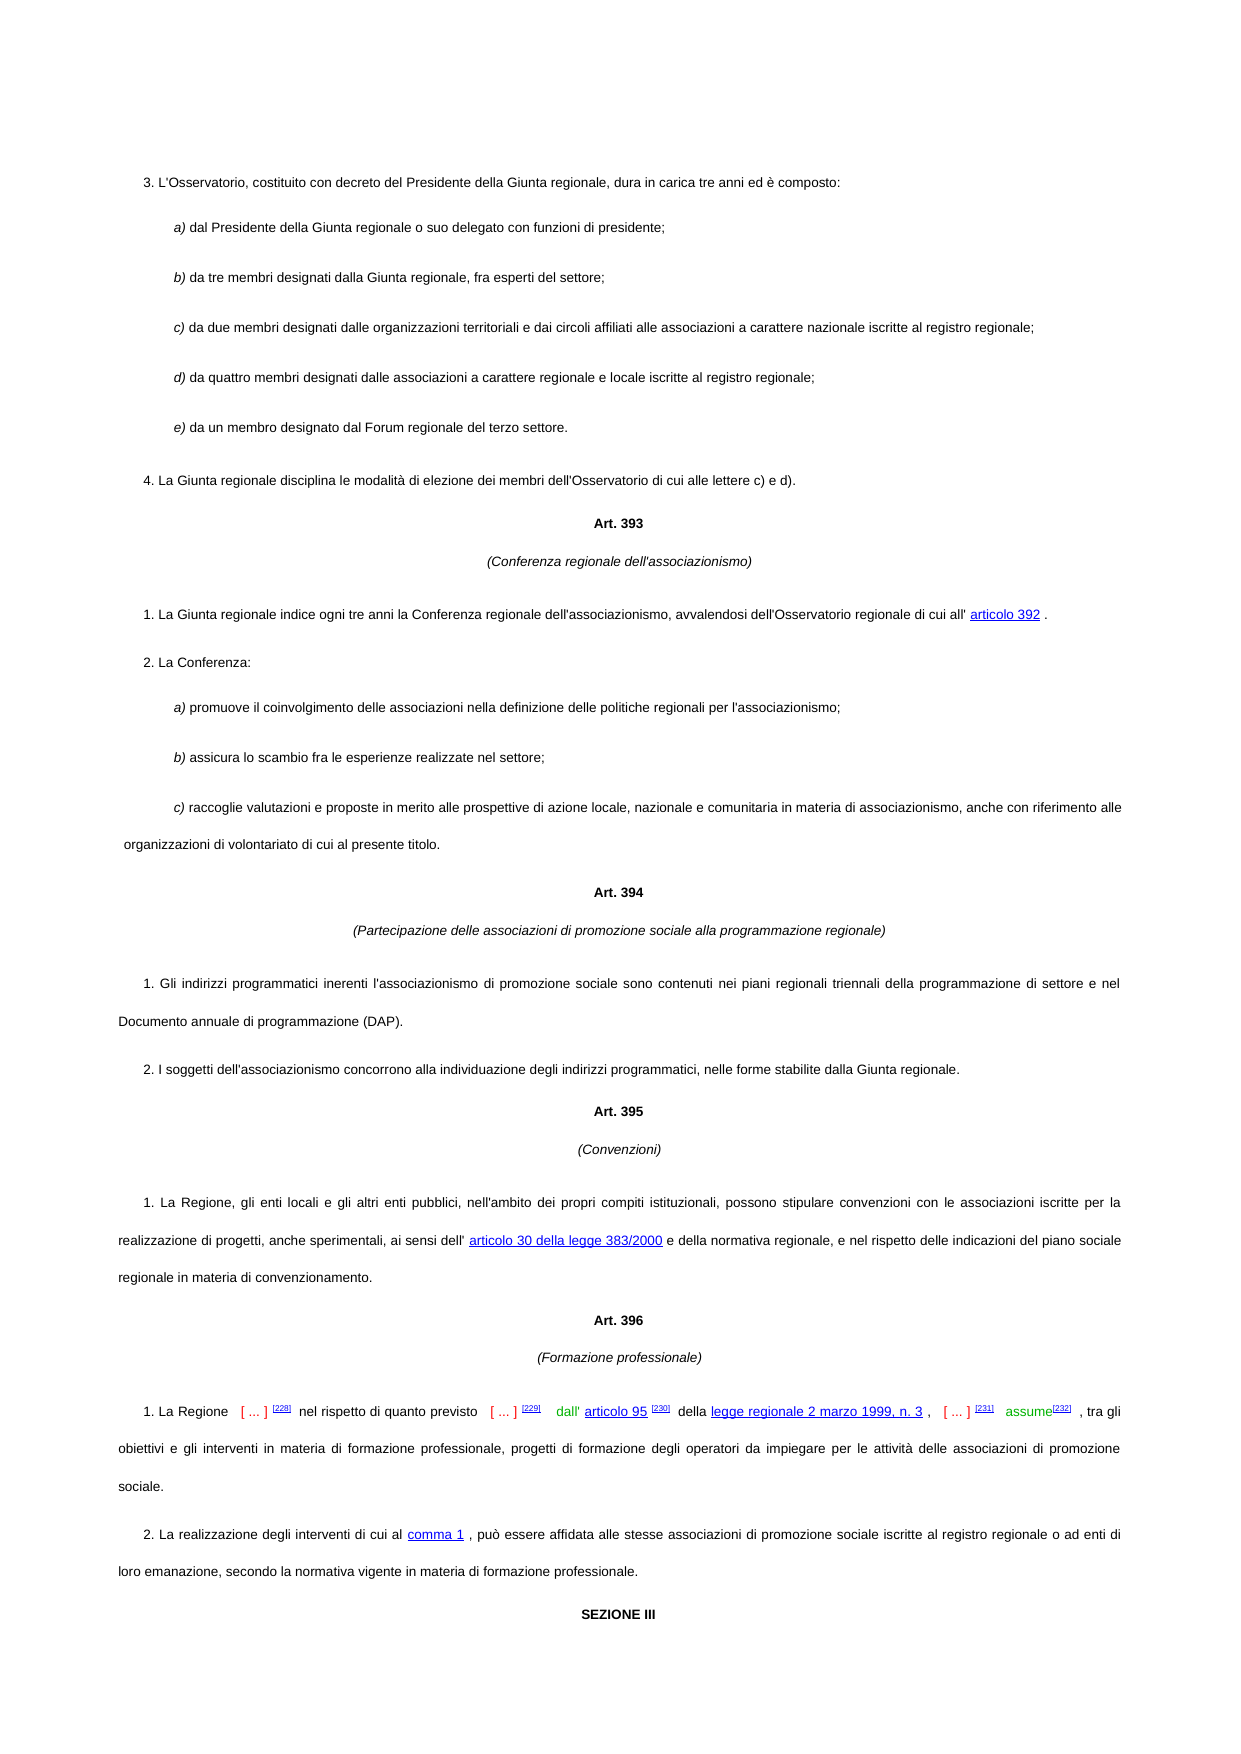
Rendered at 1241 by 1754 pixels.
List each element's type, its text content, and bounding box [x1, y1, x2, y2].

table_header 3. L'Osservatorio, costituito con decreto del Presidente della Giunta regionale, dura in carica tre anni ed è composto: a) dal Presidente della Giunta regionale o suo delegato con funzioni di presidente; b) da tre membri designati dalla Giunta regionale, fra esperti del settore; c) da due membri designati dalle organizzazioni territoriali e dai circoli affiliati alle associazioni a carattere nazionale iscritte al registro regionale; d) da quattro membri designati dalle associazioni a carattere regionale e locale iscritte al registro regionale; e) da un membro designato dal Forum regionale del terzo settore. 4. La Giunta regionale disciplina le modalità di elezione dei membri dell'Osservatorio di cui alle lettere c) e d). Art. 393 (Conferenza regionale dell'associazionismo) 1. La Giunta regionale indice ogni tre anni la Conferenza regionale dell'associazionismo, avvalendosi dell'Osservatorio regionale di cui all' articolo 392 . 2. La Conferenza: a) promuove il coinvolgimento delle associazioni nella definizione delle politiche regionali per l'associazionismo; b) assicura lo scambio fra le esperienze realizzate nel settore; c) raccoglie valutazioni e proposte in merito alle prospettive di azione locale, nazionale e comunitaria in materia di associazionismo, anche con riferimento alle organizzazioni di volontariato di cui al presente titolo. Art. 394 (Partecipazione delle associazioni di promozione sociale alla programmazione regionale) 1. Gli indirizzi programmatici inerenti l'associazionismo di promozione sociale sono contenuti nei piani regionali triennali della programmazione di settore e nel Documento annuale di programmazione (DAP). 2. I soggetti dell'associazionismo concorrono alla individuazione degli indirizzi programmatici, nelle forme stabilite dalla Giunta regionale. Art. 395 (Convenzioni) 1. La Regione, gli enti locali e gli altri enti pubblici, nell'ambito dei propri compiti istituzionali, possono stipulare convenzioni con le associazioni iscritte per la realizzazione di progetti, anche sperimentali, ai sensi dell' articolo 30 della legge 383/2000 e della normativa regionale, e nel rispetto delle indicazioni del piano sociale regionale in materia di convenzionamento. Art. 396 (Formazione professionale) 1. La Regione [ ... ] [228] nel rispetto di quanto previsto [ ... ] [229] dall' articolo 95 [230] della legge regionale 2 marzo 1999, n. 3 , [ ... ] [231] assume[232] , tra gli obiettivi e gli interventi in materia di formazione professionale, progetti di formazione degli operatori da impiegare per le attività delle associazioni di promozione sociale. 2. La realizzazione degli interventi di cui al comma 1 , può essere affidata alle stesse associazioni di promozione sociale iscritte al registro regionale o ad enti di loro emanazione, secondo la normativa vigente in materia di formazione professionale. SEZIONE III [118, 148, 1122, 1622]
